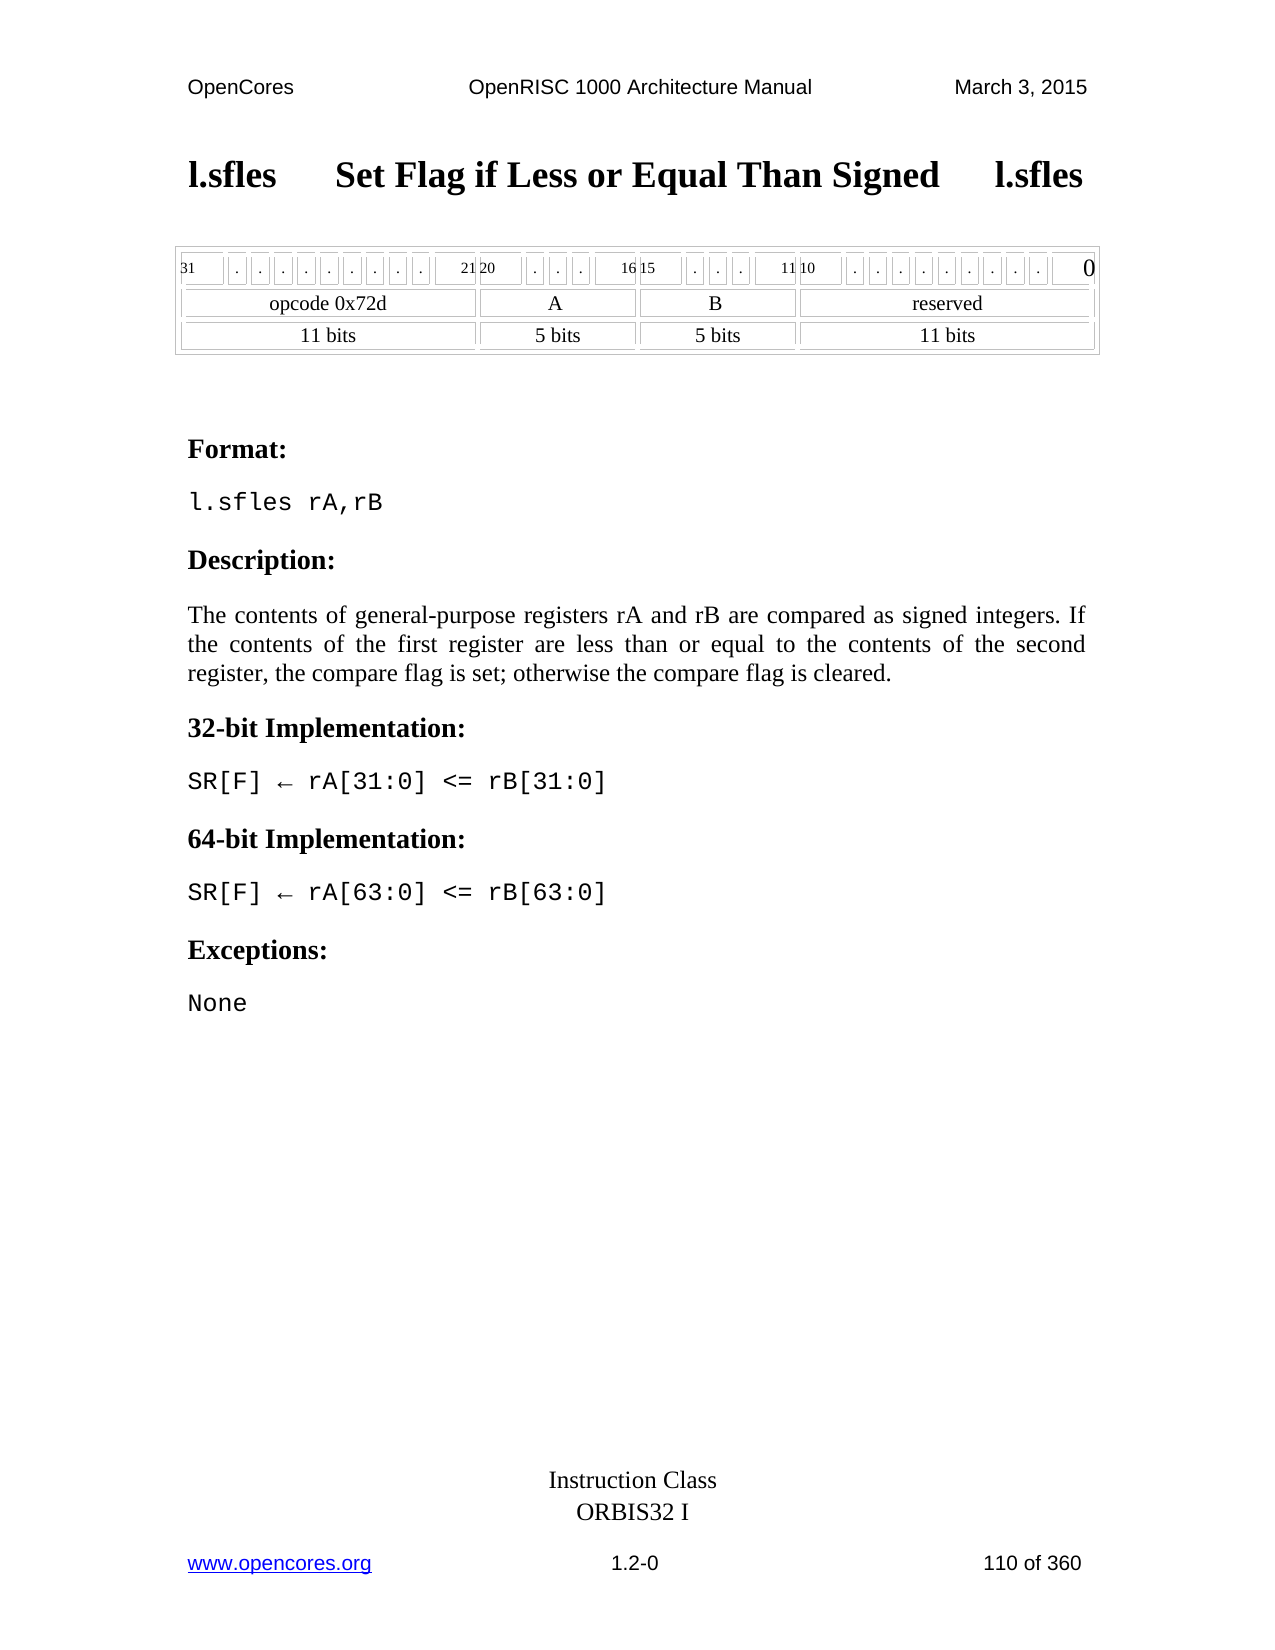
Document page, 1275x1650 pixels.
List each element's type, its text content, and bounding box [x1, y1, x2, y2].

text Description: [187, 543, 1087, 575]
text l.sfles rA,rB [187, 489, 1087, 518]
text None [187, 990, 1087, 1019]
text Format: [187, 432, 1087, 464]
text 32-bit Implementation: [187, 712, 1087, 744]
text SR[F] ← rA[63:0] <= rB[63:0] [187, 880, 1087, 908]
text SR[F] ← rA[31:0] <= rB[31:0] [187, 769, 1087, 797]
text The contents of general-purpose registers rA and rB are compared as signed integers. If the contents of the first register are less than or equal to the contents of the second register, the compare flag is set; otherwise the compare flag is cleared. [187, 600, 1087, 687]
text Exceptions: [187, 933, 1087, 965]
text 64-bit Implementation: [187, 822, 1087, 855]
